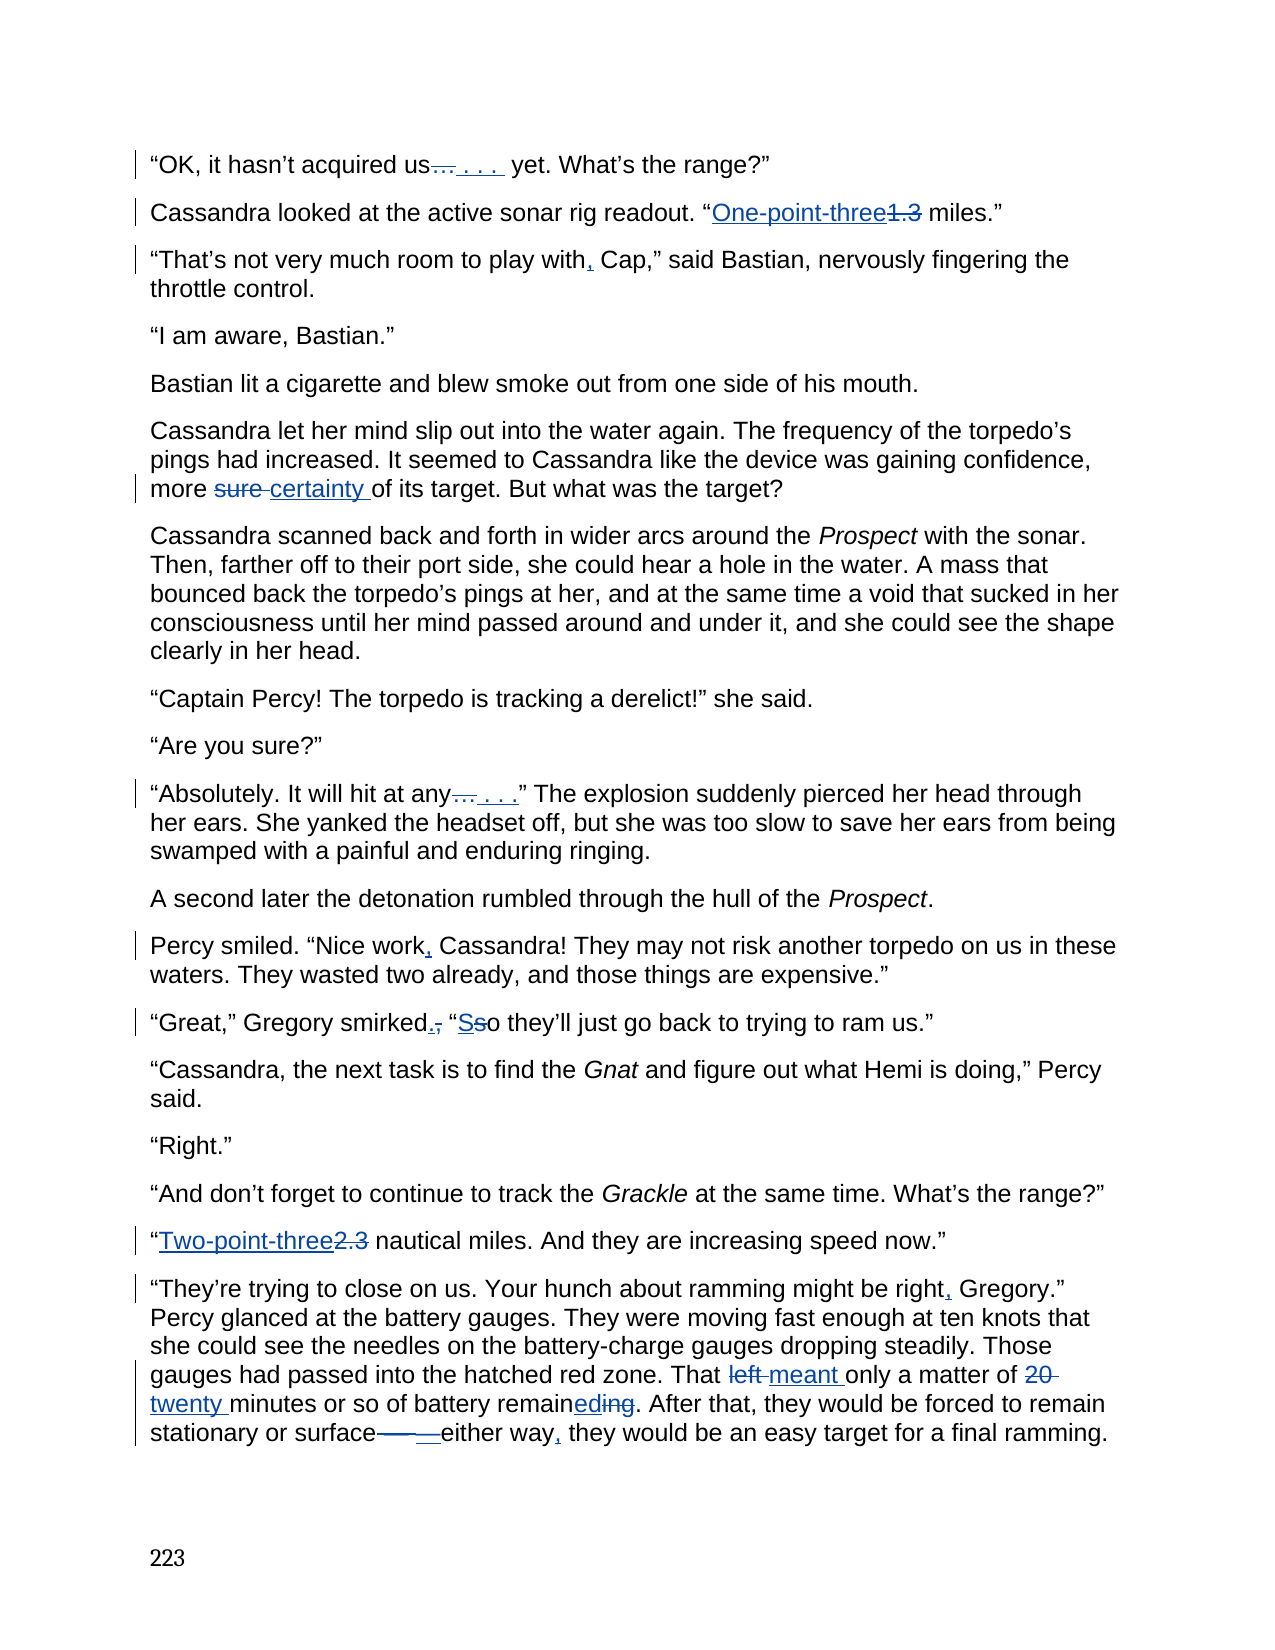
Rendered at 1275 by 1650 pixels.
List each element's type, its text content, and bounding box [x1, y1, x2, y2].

text “OK, it hasn’t acquired us . . . yet. What’s the range?” [150, 150, 1125, 179]
text Cassandra let her mind slip out into the water again. The frequency of the torpedo’s pings had increased. It seemed to Cassandra like the device was gaining confidence, more certainty of its target. But what was the target? [150, 416, 1125, 502]
text “I am aware, Bastian.” [150, 321, 1125, 350]
text A second later the detonation rumbled through the hull of the Prospect. [150, 884, 1125, 912]
text Cassandra looked at the active sonar rig readout. “One-point-three miles.” [150, 197, 1125, 226]
text “Captain Percy! The torpedo is tracking a derelict!” she said. [150, 684, 1125, 712]
text “Are you sure?” [150, 731, 1125, 760]
text “And don’t forget to continue to track the Grackle at the same time. What’s the range?” [150, 1179, 1125, 1207]
text “Absolutely. It will hit at any . . .” The explosion suddenly pierced her head through her ears. She yanked the headset off, but she was too slow to save her ears from being swamped with a painful and enduring ringing. [150, 779, 1125, 865]
text “Two-point-three nautical miles. And they are increasing speed now.” [150, 1226, 1125, 1255]
text “Right.” [150, 1131, 1125, 1160]
text “That’s not very much room to play with, Cap,” said Bastian, nervously fingering the throttle control. [150, 245, 1125, 302]
text Bastian lit a cigarette and blew smoke out from one side of his mouth. [150, 369, 1125, 397]
text Cassandra scanned back and forth in wider arcs around the Prospect with the sonar. Then, farther off to their port side, she could hear a hole in the water. A mass that bounced back the torpedo’s pings at her, and at the same time a void that sucked in her consciousness until her mind passed around and under it, and she could see the shape clearly in her head. [150, 521, 1125, 665]
text “They’re trying to close on us. Your hunch about ramming might be right, Gregory.” Percy glanced at the battery gauges. They were moving fast enough at ten knots that she could see the needles on the battery-charge gauges dropping steadily. Those gauges had passed into the hatched red zone. That meant only a matter of twenty minutes or so of battery remained. After that, they would be forced to remain stationary or surface—either way, they would be an easy target for a final ramming. [150, 1274, 1125, 1446]
text Percy smiled. “Nice work, Cassandra! They may not risk another torpedo on us in these waters. They wasted two already, and those things are expensive.” [150, 931, 1125, 989]
text “Cassandra, the next task is to find the Gnat and figure out what Hemi is doing,” Percy said. [150, 1055, 1125, 1112]
text “Great,” Gregory smirked. “So they’ll just go back to trying to ram us.” [150, 1007, 1125, 1036]
